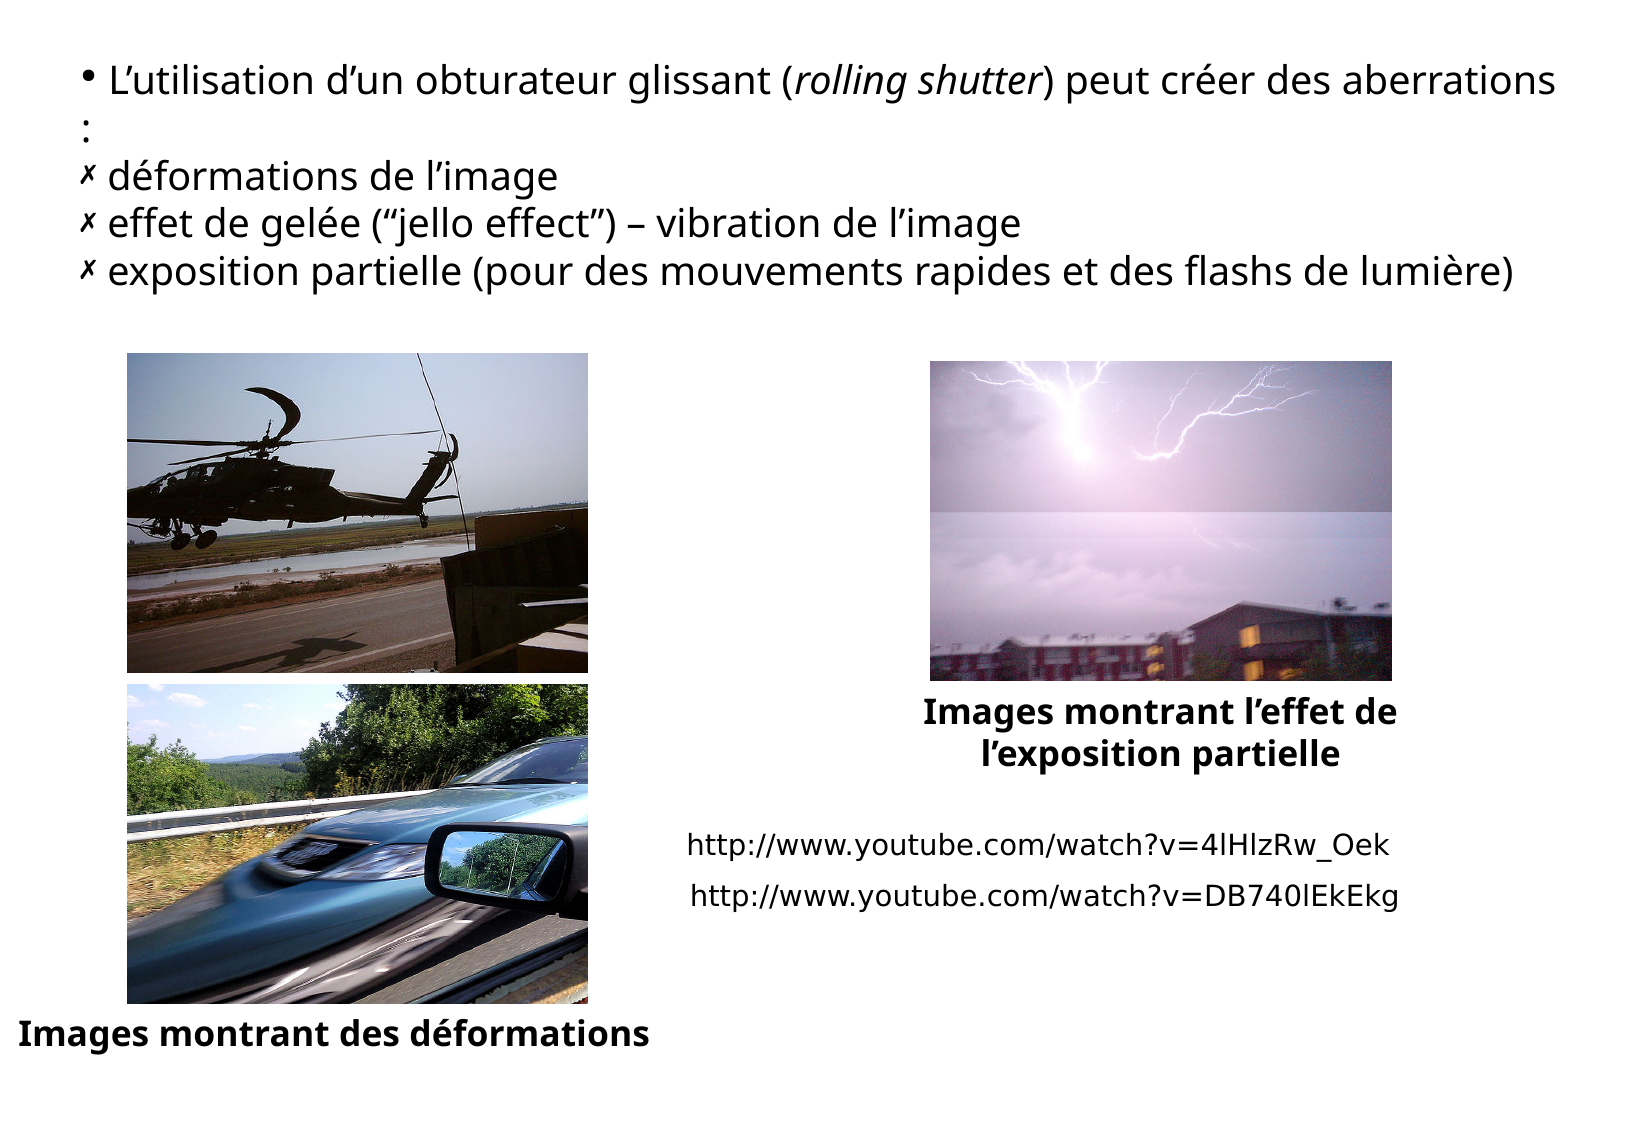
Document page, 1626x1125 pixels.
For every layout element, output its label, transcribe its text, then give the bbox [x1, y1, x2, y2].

picture [930, 361, 1392, 680]
text_box Images montrant des déformations [2, 1003, 667, 1063]
text_box http://www.youtube.com/watch?v=4lHlzRw_Oek [671, 820, 1609, 880]
text_box Images montrant l’effet de l’exposition partielle [883, 680, 1439, 782]
text_box http://www.youtube.com/watch?v=DB740lEkEkg [674, 871, 1621, 931]
text_box L’utilisation d’un obturateur glissant (rolling shutter) peut créer des aberrations : déformations de l’image effet de gelée (“jello effect”) – vibration de l’image exposition partielle (pour des mouvements rapides et des flashs de lumière) [65, 42, 1573, 302]
picture [127, 353, 588, 673]
picture [127, 684, 588, 1003]
